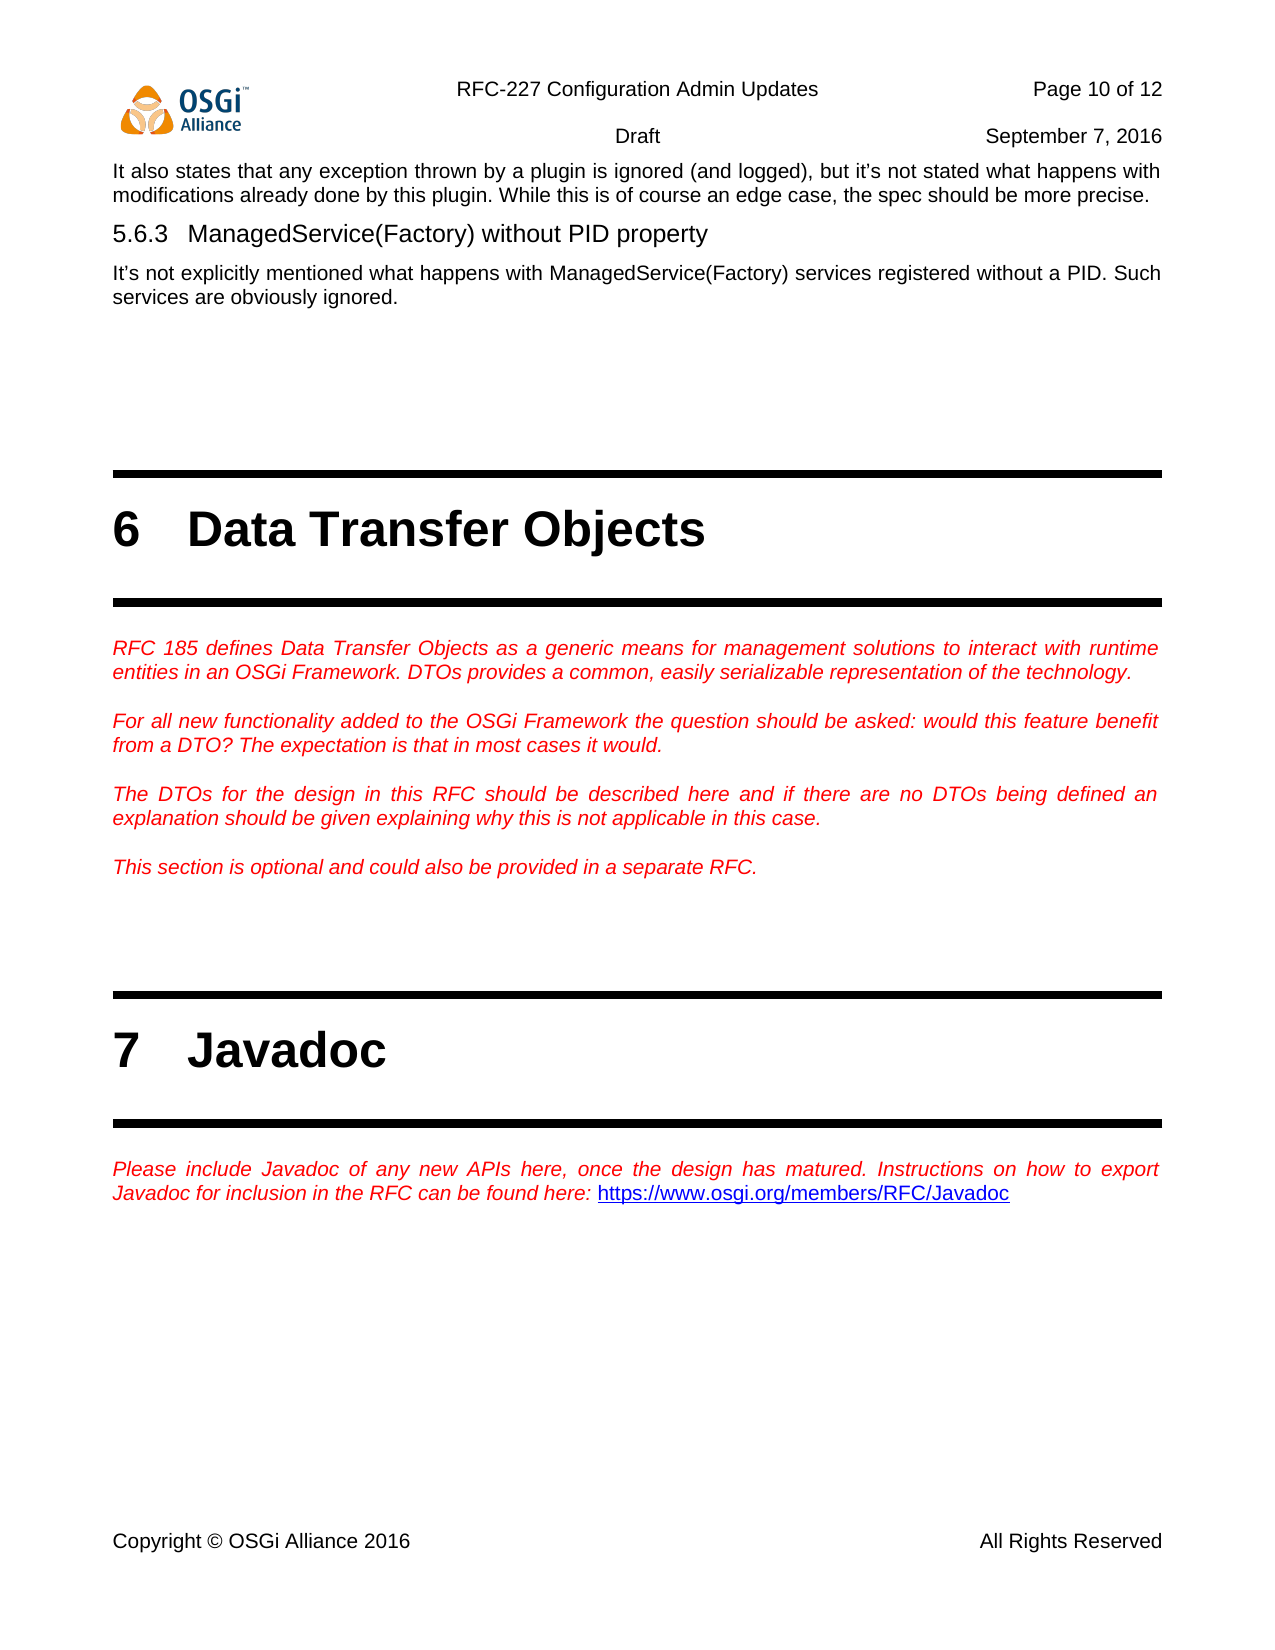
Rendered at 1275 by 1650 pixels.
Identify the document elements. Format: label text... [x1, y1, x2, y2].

text It also states that any exception thrown by a plugin is ignored (and logged), but it’s not stated what happens with modifications already done by this plugin. While this is of course an edge case, the spec should be more precise. [112, 159, 1162, 207]
text Please include Javadoc of any new APIs here, once the design has matured. Instructions on how to export Javadoc for inclusion in the RFC can be found here: https://www.osgi.org/members/RFC/Javadoc [112, 1157, 1162, 1205]
subtitle ManagedService(Factory) without PID property [112, 219, 1162, 248]
subtitle Javadoc [112, 992, 1162, 1128]
text It’s not explicitly mentioned what happens with ManagedService(Factory) services registered without a PID. Such services are obviously ignored. [112, 261, 1162, 308]
text RFC 185 defines Data Transfer Objects as a generic means for management solutions to interact with runtime entities in an OSGi Framework. DTOs provides a common, easily serializable representation of the technology. [112, 636, 1162, 684]
text This section is optional and could also be provided in a separate RFC. [112, 854, 1162, 878]
text The DTOs for the design in this RFC should be described here and if there are no DTOs being defined an explanation should be given explaining why this is not applicable in this case. [112, 782, 1162, 829]
subtitle Data Transfer Objects [112, 471, 1162, 607]
text For all new functionality added to the OSGi Framework the question should be asked: would this feature benefit from a DTO? The expectation is that in most cases it would. [112, 709, 1162, 757]
picture [113, 78, 257, 142]
